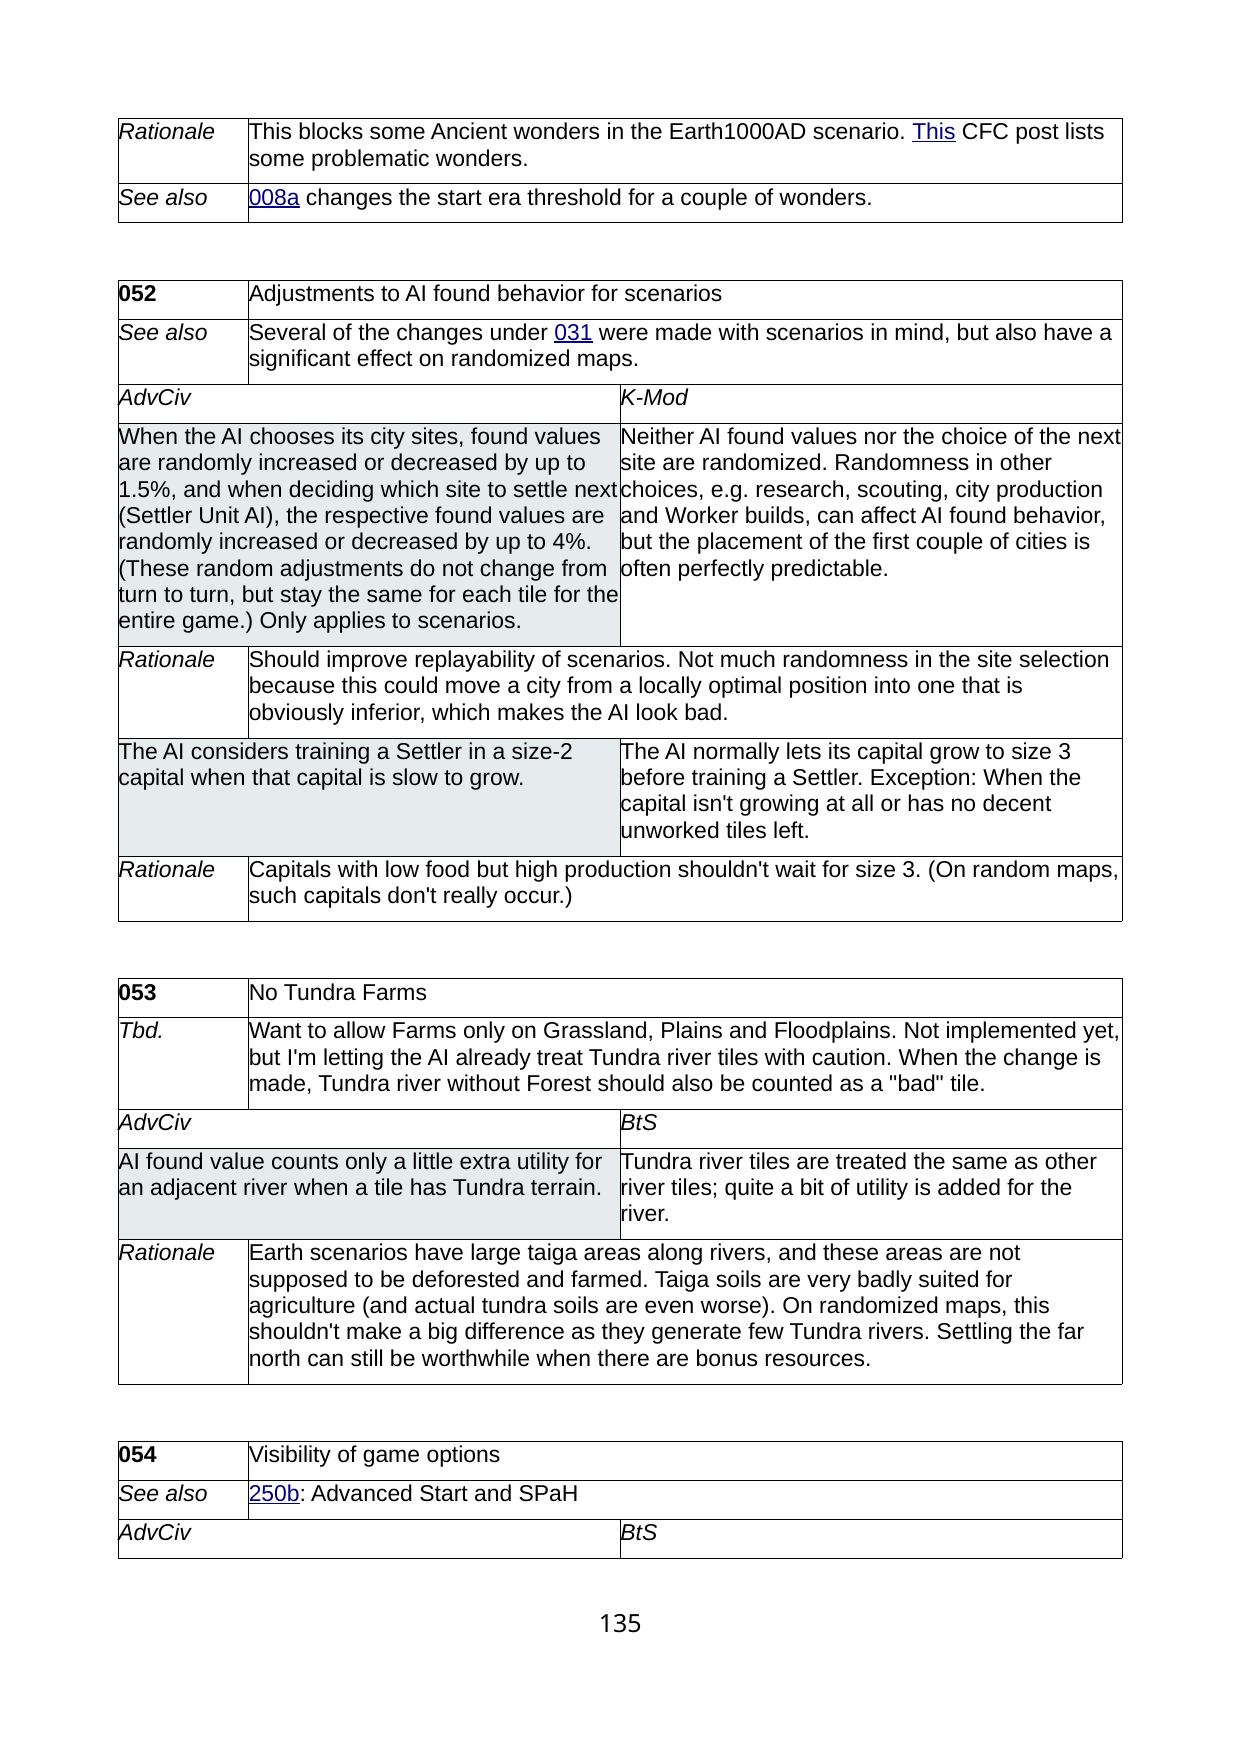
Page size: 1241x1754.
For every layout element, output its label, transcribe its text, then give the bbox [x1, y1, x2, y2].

table_cell Tbd. [119, 1018, 248, 1109]
table_header 053 [119, 979, 248, 1017]
table_header Adjustments to AI found behavior for scenarios [249, 281, 1122, 319]
table_cell The AI considers training a Settler in a size-2 capital when that capital is slow to grow. [119, 739, 620, 856]
table_cell Earth scenarios have large taiga areas along rivers, and these areas are not supposed to be deforested and farmed. Taiga soils are very badly suited for agriculture (and actual tundra soils are even worse). On randomized maps, this shouldn't make a big difference as they generate few Tundra rivers. Settling the far north can still be worthwhile when there are bonus resources. [249, 1240, 1122, 1383]
table_cell AdvCiv [119, 385, 620, 423]
table_cell AI found value counts only a little extra utility for an adjacent river when a tile has Tundra terrain. [119, 1149, 620, 1239]
table_cell When the AI chooses its city sites, found values are randomly increased or decreased by up to 1.5%, and when deciding which site to settle next (Settler Unit AI), the respective found values are randomly increased or decreased by up to 4%. (These random adjustments do not change from turn to turn, but stay the same for each tile for the entire game.) Only applies to scenarios. [119, 424, 620, 646]
table_cell BtS [621, 1110, 1122, 1148]
table_cell Should improve replayability of scenarios. Not much randomness in the site selection because this could move a city from a locally optimal position into one that is obviously inferior, which makes the AI look bad. [249, 647, 1122, 738]
table_cell This blocks some Ancient wonders in the Earth1000AD scenario. This CFC post lists some problematic wonders. [249, 119, 1122, 183]
table_header Visibility of game options [249, 1442, 1122, 1480]
table_cell BtS [621, 1520, 1122, 1558]
table_cell 250b: Advanced Start and SPaH [249, 1481, 1122, 1519]
table_cell Capitals with low food but high production shouldn't wait for size 3. (On random maps, such capitals don't really occur.) [249, 857, 1122, 921]
table_cell 008a changes the start era threshold for a couple of wonders. [249, 184, 1122, 222]
table_cell See also [119, 320, 248, 384]
table_cell Rationale [119, 647, 248, 738]
table_cell Want to allow Farms only on Grassland, Plains and Floodplains. Not implemented yet, but I'm letting the AI already treat Tundra river tiles with caution. When the change is made, Tundra river without Forest should also be counted as a "bad" tile. [249, 1018, 1122, 1109]
table_cell AdvCiv [119, 1110, 620, 1148]
table_cell Tundra river tiles are treated the same as other river tiles; quite a bit of utility is added for the river. [621, 1149, 1122, 1239]
table_cell See also [119, 184, 248, 222]
table_cell AdvCiv [119, 1520, 620, 1558]
table_cell The AI normally lets its capital grow to size 3 before training a Settler. Exception: When the capital isn't growing at all or has no decent unworked tiles left. [621, 739, 1122, 856]
table_cell Rationale [119, 119, 248, 183]
table_cell See also [119, 1481, 248, 1519]
table_header No Tundra Farms [249, 979, 1122, 1017]
table_cell Rationale [119, 1240, 248, 1383]
table_cell K-Mod [621, 385, 1122, 423]
table_header 052 [119, 281, 248, 319]
table_cell Several of the changes under 031 were made with scenarios in mind, but also have a significant effect on randomized maps. [249, 320, 1122, 384]
table_cell Rationale [119, 857, 248, 921]
table_cell Neither AI found values nor the choice of the next site are randomized. Randomness in other choices, e.g. research, scouting, city production and Worker builds, can affect AI found behavior, but the placement of the first couple of cities is often perfectly predictable. [621, 424, 1122, 646]
table_header 054 [119, 1442, 248, 1480]
